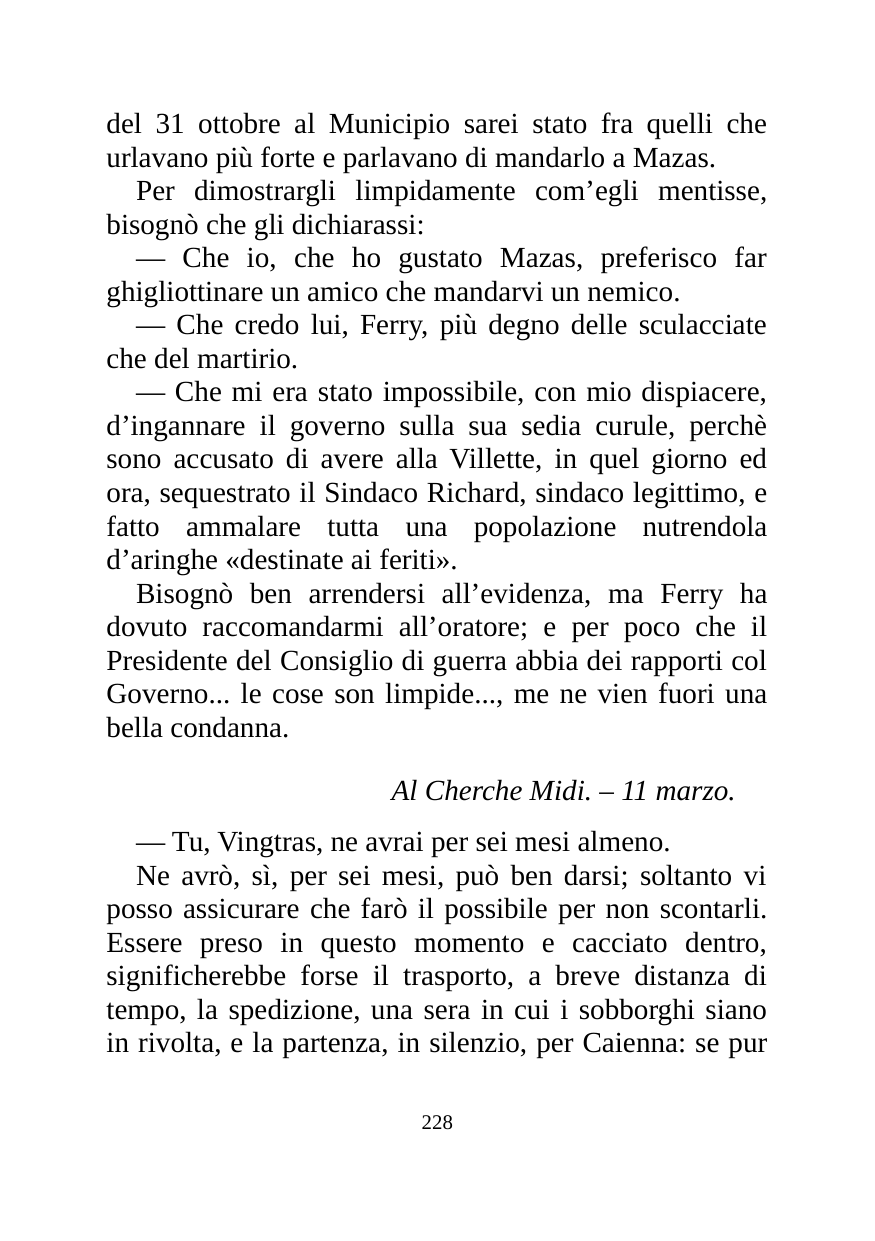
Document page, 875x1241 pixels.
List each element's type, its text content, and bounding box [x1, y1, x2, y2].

text — Che mi era stato impossibile, con mio dispiacere, d’ingannare il governo sulla sua sedia curule, perchè sono accusato di avere alla Villette, in quel giorno ed ora, sequestrato il Sindaco Richard, sindaco legittimo, e fatto ammalare tutta una popolazione nutrendola d’aringhe «destinate ai feriti». [106, 374, 768, 576]
text Al Cherche Midi. – 11 marzo. [106, 773, 738, 807]
text del 31 ottobre al Municipio sarei stato fra quelli che urlavano più forte e parlavano di mandarlo a Mazas. [106, 106, 768, 173]
text Ne avrò, sì, per sei mesi, può ben darsi; soltanto vi posso assicurare che farò il possibile per non scontarli. Essere preso in questo momento e cacciato dentro, significherebbe forse il trasporto, a breve distanza di tempo, la spedizione, una sera in cui i sobborghi siano in rivolta, e la partenza, in silenzio, per Caienna: se pur [106, 858, 768, 1059]
text Per dimostrargli limpidamente com’egli mentisse, bisognò che gli dichiarassi: [106, 173, 768, 240]
text Bisognò ben arrendersi all’evidenza, ma Ferry ha dovuto raccomandarmi all’oratore; e per poco che il Presidente del Consiglio di guerra abbia dei rapporti col Governo... le cose son limpide..., me ne vien fuori una bella condanna. [106, 576, 768, 743]
text — Che credo lui, Ferry, più degno delle sculacciate che del martirio. [106, 307, 768, 374]
text — Tu, Vingtras, ne avrai per sei mesi almeno. [106, 824, 768, 858]
text — Che io, che ho gustato Mazas, preferisco far ghigliottinare un amico che mandarvi un nemico. [106, 240, 768, 307]
